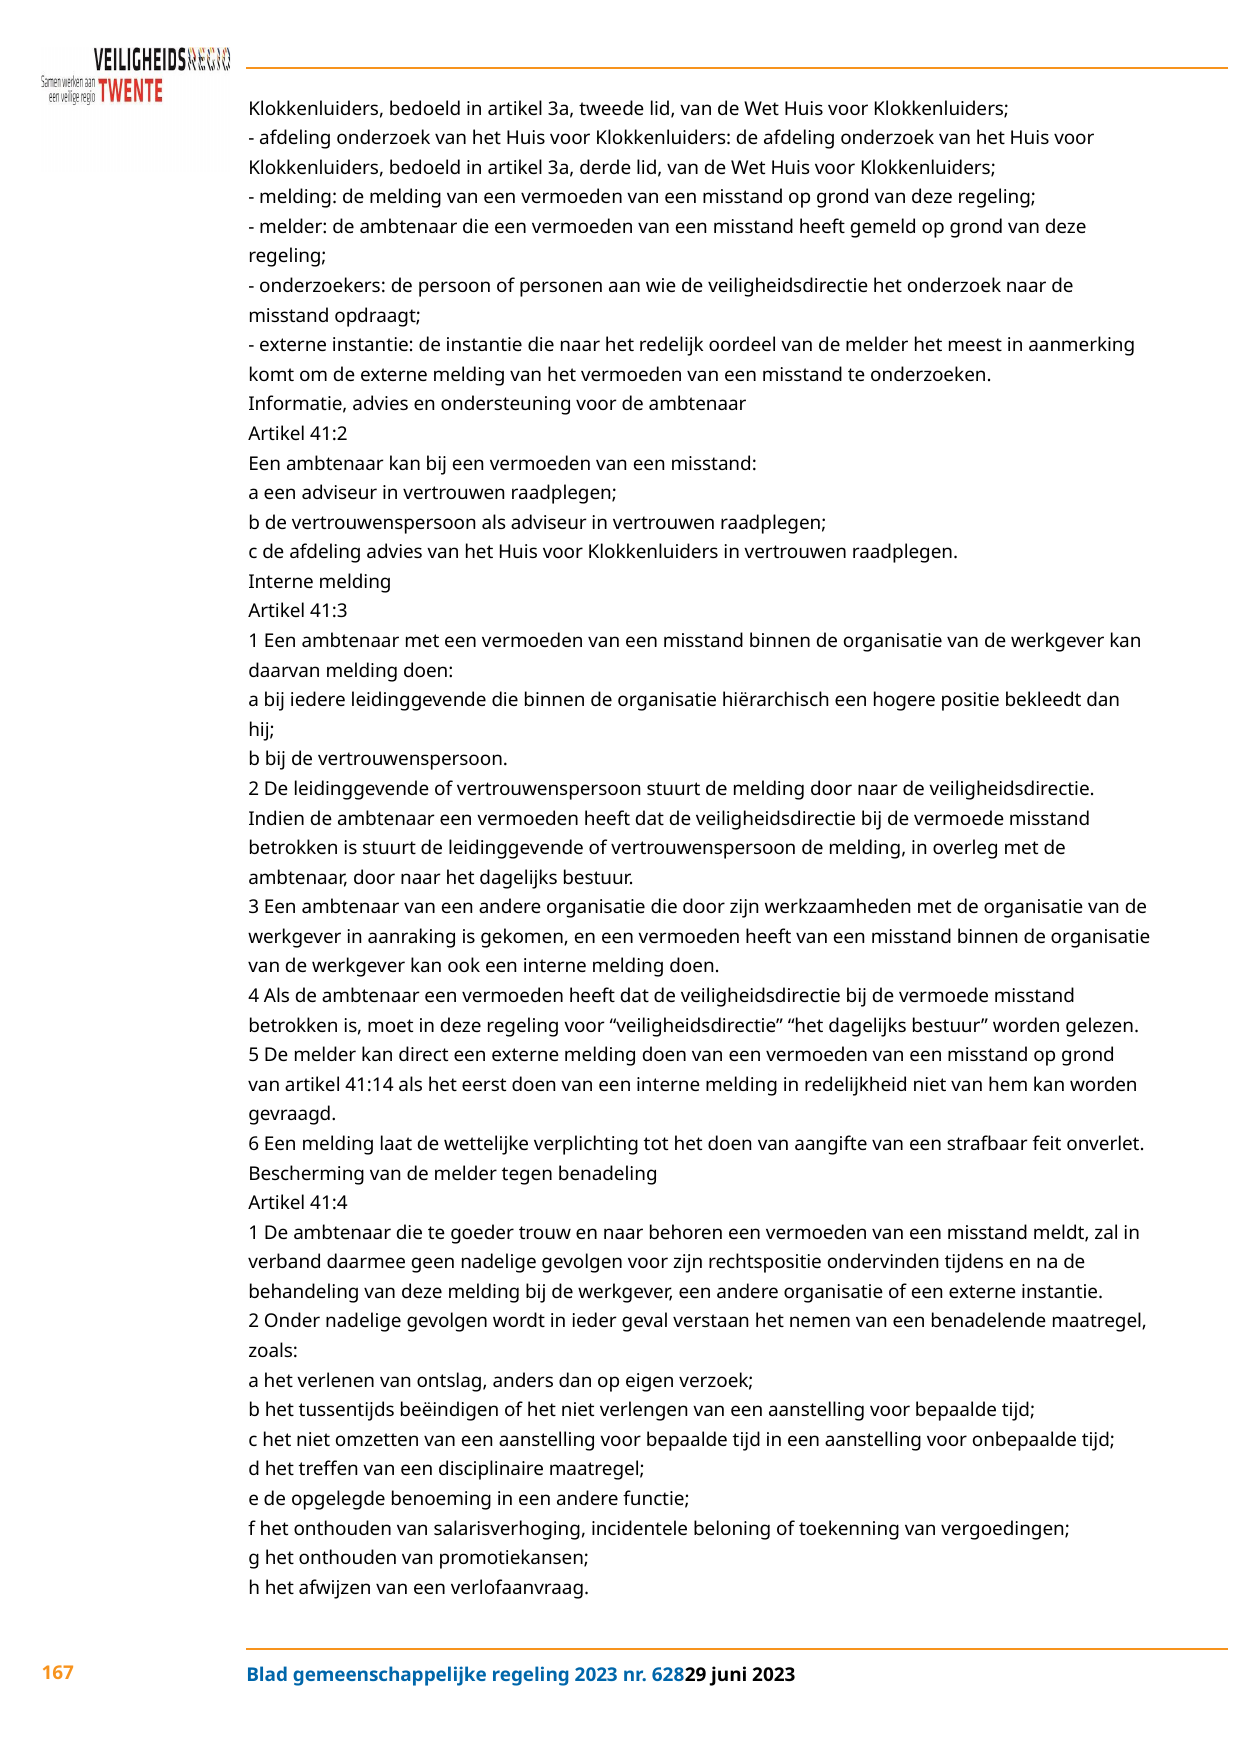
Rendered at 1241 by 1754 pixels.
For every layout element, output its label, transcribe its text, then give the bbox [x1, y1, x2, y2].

text 1 De ambtenaar die te goeder trouw en naar behoren een vermoeden van een misstand meldt, zal in verband daarmee geen nadelige gevolgen voor zijn rechtspositie ondervinden tijdens en na de behandeling van deze melding bij de werkgever, een andere organisatie of een externe instantie. [248, 1219, 1152, 1304]
text 6 Een melding laat de wettelijke verplichting tot het doen van aangifte van een strafbaar feit onverlet. [248, 1130, 1152, 1156]
text a een adviseur in vertrouwen raadplegen; [248, 479, 1152, 505]
text - externe instantie: de instantie die naar het redelijk oordeel van de melder het meest in aanmerking komt om de externe melding van het vermoeden van een misstand te onderzoeken. [248, 331, 1152, 387]
text b de vertrouwenspersoon als adviseur in vertrouwen raadplegen; [248, 509, 1152, 535]
text Artikel 41:4 [248, 1189, 1152, 1215]
text Interne melding [248, 568, 1152, 594]
text - melder: de ambtenaar die een vermoeden van een misstand heeft gemeld op grond van deze regeling; [248, 213, 1152, 268]
text b bij de vertrouwenspersoon. [248, 746, 1152, 771]
text Bescherming van de melder tegen benadeling [248, 1160, 1152, 1186]
text d het treffen van een disciplinaire maatregel; [248, 1456, 1152, 1481]
text 4 Als de ambtenaar een vermoeden heeft dat de veiligheidsdirectie bij de vermoede misstand betrokken is, moet in deze regeling voor “veiligheidsdirectie” “het dagelijks bestuur” worden gelezen. [248, 982, 1152, 1038]
text c het niet omzetten van een aanstelling voor bepaalde tijd in een aanstelling voor onbepaalde tijd; [248, 1426, 1152, 1452]
text e de opgelegde benoeming in een andere functie; [248, 1485, 1152, 1511]
text 1 Een ambtenaar met een vermoeden van een misstand binnen de organisatie van de werkgever kan daarvan melding doen: [248, 627, 1152, 683]
text h het afwijzen van een verlofaanvraag. [248, 1574, 1152, 1600]
text Artikel 41:2 [248, 420, 1152, 446]
text g het onthouden van promotiekansen; [248, 1544, 1152, 1570]
text - afdeling onderzoek van het Huis voor Klokkenluiders: de afdeling onderzoek van het Huis voor Klokkenluiders, bedoeld in artikel 3a, derde lid, van de Wet Huis voor Klokkenluiders; [248, 124, 1152, 180]
text Klokkenluiders, bedoeld in artikel 3a, tweede lid, van de Wet Huis voor Klokkenluiders; [248, 95, 1152, 121]
text 2 De leidinggevende of vertrouwenspersoon stuurt de melding door naar de veiligheidsdirectie. Indien de ambtenaar een vermoeden heeft dat de veiligheidsdirectie bij de vermoede misstand betrokken is stuurt de leidinggevende of vertrouwenspersoon de melding, in overleg met de ambtenaar, door naar het dagelijks bestuur. [248, 775, 1152, 890]
text 2 Onder nadelige gevolgen wordt in ieder geval verstaan het nemen van een benadelende maatregel, zoals: [248, 1308, 1152, 1363]
picture [41, 47, 231, 172]
text 3 Een ambtenaar van een andere organisatie die door zijn werkzaamheden met de organisatie van de werkgever in aanraking is gekomen, en een vermoeden heeft van een misstand binnen de organisatie van de werkgever kan ook een interne melding doen. [248, 893, 1152, 978]
text Informatie, advies en ondersteuning voor de ambtenaar [248, 391, 1152, 416]
text a bij iedere leidinggevende die binnen de organisatie hiërarchisch een hogere positie bekleedt dan hij; [248, 686, 1152, 742]
text Artikel 41:3 [248, 598, 1152, 623]
text - melding: de melding van een vermoeden van een misstand op grond van deze regeling; [248, 183, 1152, 209]
text b het tussentijds beëindigen of het niet verlengen van een aanstelling voor bepaalde tijd; [248, 1396, 1152, 1422]
text - onderzoekers: de persoon of personen aan wie de veiligheidsdirectie het onderzoek naar de misstand opdraagt; [248, 272, 1152, 328]
text f het onthouden van salarisverhoging, incidentele beloning of toekenning van vergoedingen; [248, 1515, 1152, 1541]
text 5 De melder kan direct een externe melding doen van een vermoeden van een misstand op grond van artikel 41:14 als het eerst doen van een interne melding in redelijkheid niet van hem kan worden gevraagd. [248, 1041, 1152, 1126]
text a het verlenen van ontslag, anders dan op eigen verzoek; [248, 1367, 1152, 1393]
text Een ambtenaar kan bij een vermoeden van een misstand: [248, 450, 1152, 476]
text c de afdeling advies van het Huis voor Klokkenluiders in vertrouwen raadplegen. [248, 538, 1152, 564]
